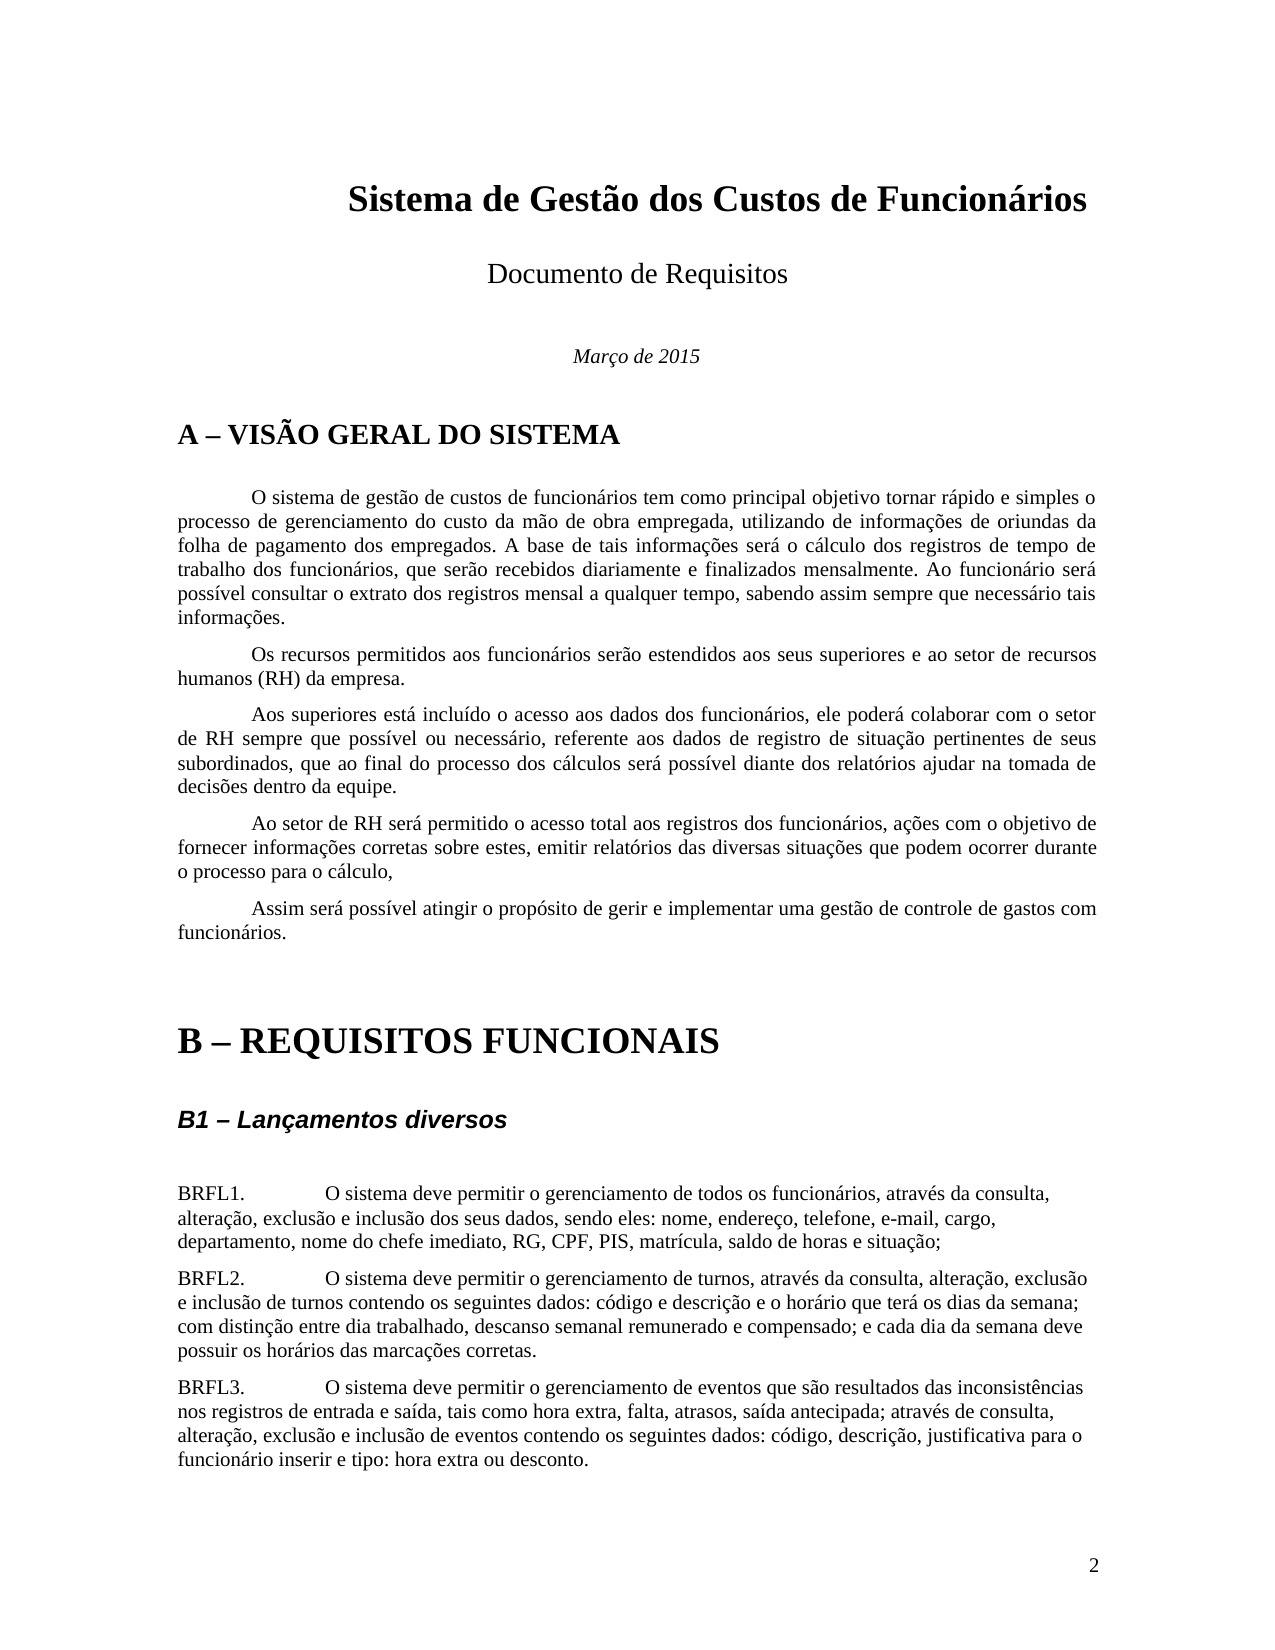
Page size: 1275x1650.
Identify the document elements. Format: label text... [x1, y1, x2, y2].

text Março de 2015 [177, 344, 1098, 368]
subtitle B1 – Lançamentos diversos [177, 1106, 1098, 1134]
text Sistema de Gestão dos Custos de Funcionários [177, 176, 1098, 219]
text B – REQUISITOS FUNCIONAIS [177, 1018, 1098, 1062]
list BRFL1. O sistema deve permitir o gerenciamento de todos os funcionários, através da consulta, alteração, exclusão e inclusão dos seus dados, sendo eles: nome, endereço, telefone, e-mail, cargo, departamento, nome do chefe imediato, RG, CPF, PIS, matrícula, saldo de horas e situação; [177, 1181, 1098, 1253]
list BRFL2. O sistema deve permitir o gerenciamento de turnos, através da consulta, alteração, exclusão e inclusão de turnos contendo os seguintes dados: código e descrição e o horário que terá os dias da semana; com distinção entre dia trabalhado, descanso semanal remunerado e compensado; e cada dia da semana deve possuir os horários das marcações corretas. [177, 1266, 1098, 1362]
text Documento de Requisitos [177, 256, 1098, 289]
subtitle A – VISÃO GERAL DO SISTEMA [177, 417, 1098, 450]
text Assim será possível atingir o propósito de gerir e implementar uma gestão de controle de gastos com funcionários. [177, 896, 1098, 944]
text Aos superiores está incluído o acesso aos dados dos funcionários, ele poderá colaborar com o setor de RH sempre que possível ou necessário, referente aos dados de registro de situação pertinentes de seus subordinados, que ao final do processo dos cálculos será possível diante dos relatórios ajudar na tomada de decisões dentro da equipe. [177, 702, 1098, 798]
text Os recursos permitidos aos funcionários serão estendidos aos seus superiores e ao setor de recursos humanos (RH) da empresa. [177, 642, 1098, 690]
text Ao setor de RH será permitido o acesso total aos registros dos funcionários, ações com o objetivo de fornecer informações corretas sobre estes, emitir relatórios das diversas situações que podem ocorrer durante o processo para o cálculo, [177, 811, 1098, 883]
list BRFL3. O sistema deve permitir o gerenciamento de eventos que são resultados das inconsistências nos registros de entrada e saída, tais como hora extra, falta, atrasos, saída antecipada; através de consulta, alteração, exclusão e inclusão de eventos contendo os seguintes dados: código, descrição, justificativa para o funcionário inserir e tipo: hora extra ou desconto. [177, 1375, 1098, 1471]
text O sistema de gestão de custos de funcionários tem como principal objetivo tornar rápido e simples o processo de gerenciamento do custo da mão de obra empregada, utilizando de informações de oriundas da folha de pagamento dos empregados. A base de tais informações será o cálculo dos registros de tempo de trabalho dos funcionários, que serão recebidos diariamente e finalizados mensalmente. Ao funcionário será possível consultar o extrato dos registros mensal a qualquer tempo, sabendo assim sempre que necessário tais informações. [177, 485, 1098, 629]
